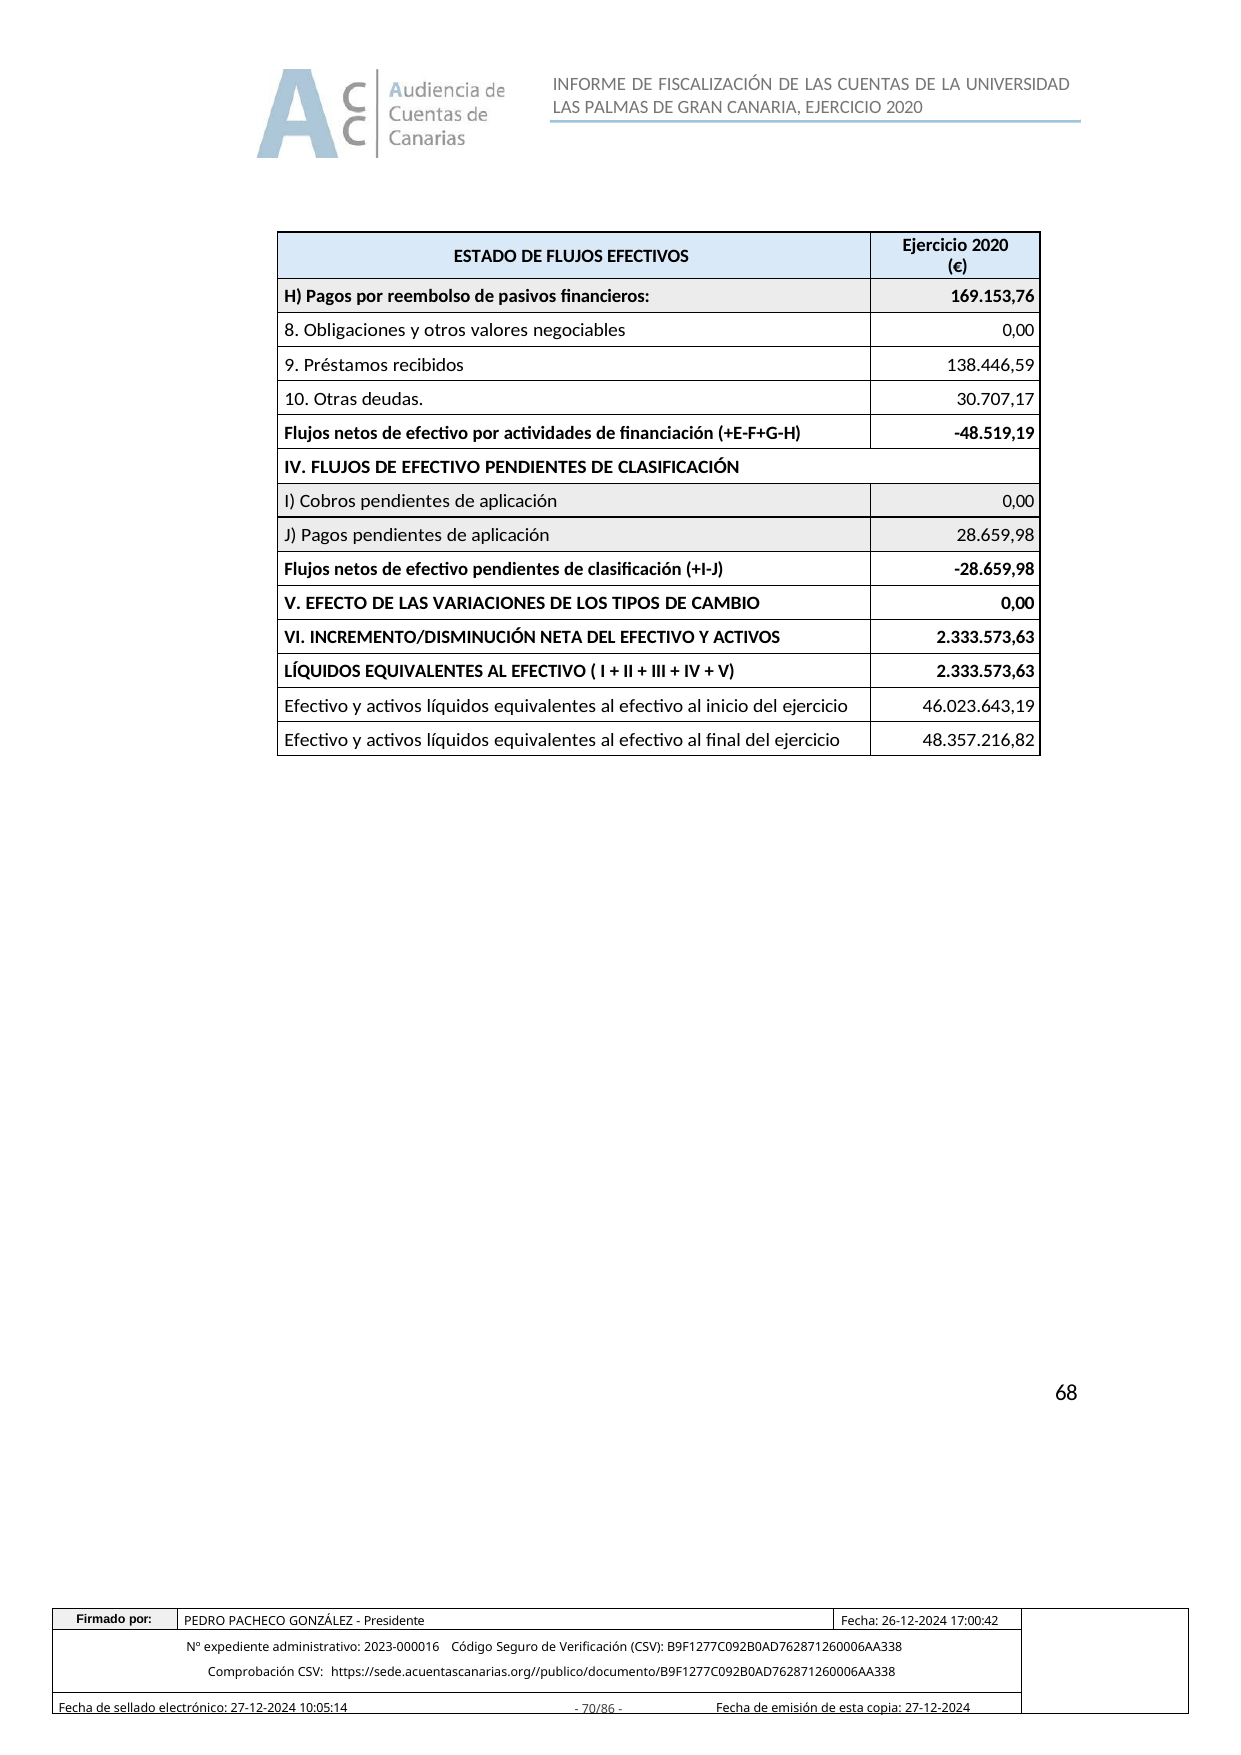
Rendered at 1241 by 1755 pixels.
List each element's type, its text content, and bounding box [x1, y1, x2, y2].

table_cell J) Pagos pendientes de aplicación [278, 518, 870, 551]
table_cell 48.357.216,82 [871, 722, 1039, 755]
table_cell LÍQUIDOS EQUIVALENTES AL EFECTIVO ( I + II + III + IV + V) [278, 654, 870, 687]
table_cell 9. Préstamos recibidos [278, 347, 870, 380]
table_cell 0,00 [871, 484, 1039, 516]
table_cell 169.153,76 [871, 279, 1039, 312]
table_cell V. EFECTO DE LAS VARIACIONES DE LOS TIPOS DE CAMBIO [278, 586, 870, 619]
table_cell H) Pagos por reembolso de pasivos financieros: [278, 279, 870, 312]
table_cell Efectivo y activos líquidos equivalentes al efectivo al final del ejercicio [278, 722, 870, 755]
table_header ESTADO DE FLUJOS EFECTIVOS [278, 233, 870, 278]
table_cell Flujos netos de efectivo por actividades de financiación (+E-F+G-H) [278, 415, 870, 448]
table_cell VI. INCREMENTO/DISMINUCIÓN NETA DEL EFECTIVO Y ACTIVOS [278, 620, 870, 653]
table_cell -48.519,19 [871, 415, 1039, 448]
table_cell 10. Otras deudas. [278, 381, 870, 414]
table_cell 138.446,59 [871, 347, 1039, 380]
table_cell 28.659,98 [871, 518, 1039, 551]
table_cell IV. FLUJOS DE EFECTIVO PENDIENTES DE CLASIFICACIÓN [278, 449, 1039, 482]
table_cell 2.333.573,63 [871, 620, 1039, 653]
table_header Ejercicio 2020 (€) [871, 233, 1039, 278]
table_cell I) Cobros pendientes de aplicación [278, 484, 870, 516]
table_cell 46.023.643,19 [871, 688, 1039, 721]
table_cell 30.707,17 [871, 381, 1039, 414]
table_cell Flujos netos de efectivo pendientes de clasificación (+I-J) [278, 552, 870, 584]
table_cell 0,00 [871, 313, 1039, 346]
table_cell 0,00 [871, 586, 1039, 619]
table_cell Efectivo y activos líquidos equivalentes al efectivo al inicio del ejercicio [278, 688, 870, 721]
table_cell 8. Obligaciones y otros valores negociables [278, 313, 870, 346]
table_cell -28.659,98 [871, 552, 1039, 584]
table_cell 2.333.573,63 [871, 654, 1039, 687]
